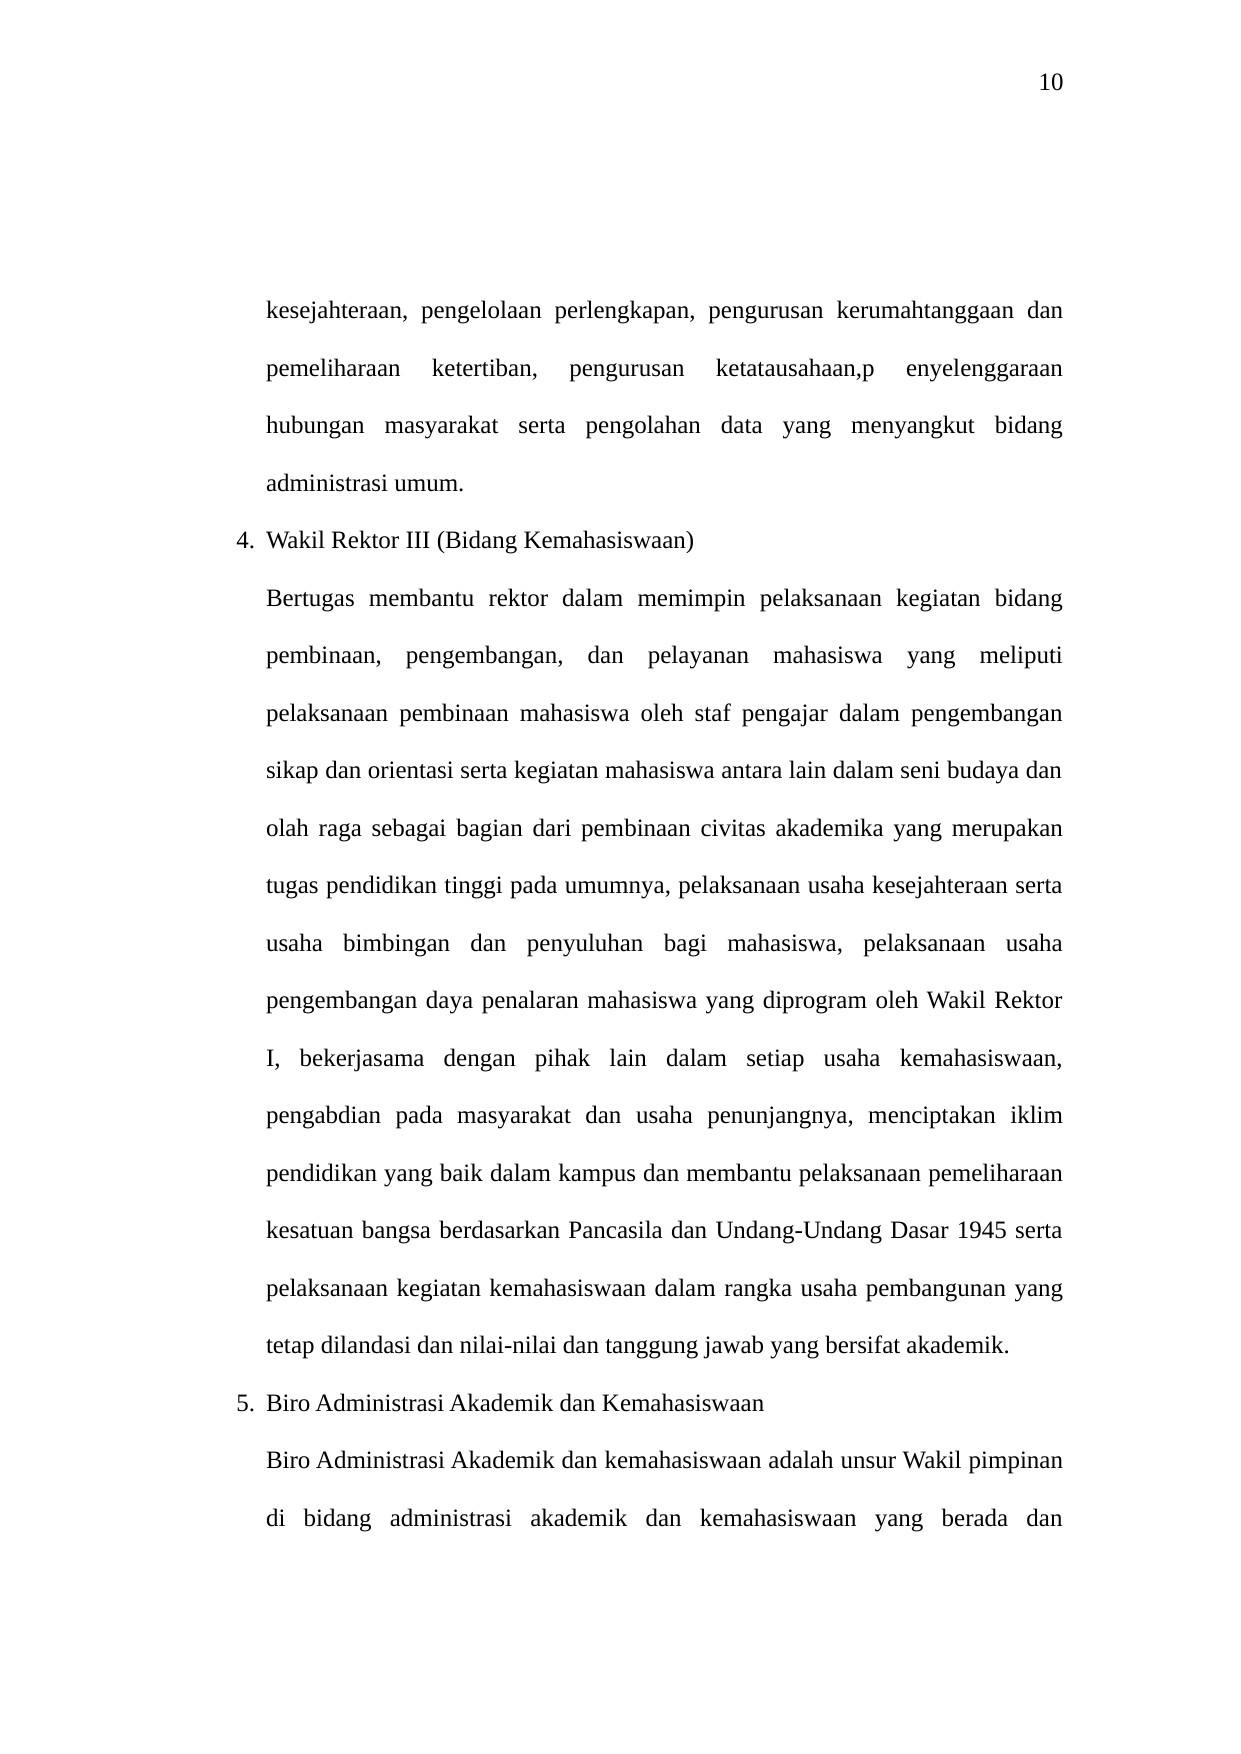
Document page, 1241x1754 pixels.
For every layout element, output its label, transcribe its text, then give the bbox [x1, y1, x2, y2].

list Biro Administrasi Akademik dan Kemahasiswaan [236, 1388, 1063, 1417]
list kesejahteraan, pengelolaan perlengkapan, pengurusan kerumahtanggaan dan pemeliharaan ketertiban, pengurusan ketatausahaan,p enyelenggaraan hubungan masyarakat serta pengolahan data yang menyangkut bidang administrasi umum. [236, 295, 1063, 497]
list Biro Administrasi Akademik dan kemahasiswaan adalah unsur Wakil pimpinan di bidang administrasi akademik dan kemahasiswaan yang berada dan [236, 1445, 1063, 1532]
list Wakil Rektor III (Bidang Kemahasiswaan) [236, 525, 1063, 554]
list Bertugas membantu rektor dalam memimpin pelaksanaan kegiatan bidang pembinaan, pengembangan, dan pelayanan mahasiswa yang meliputi pelaksanaan pembinaan mahasiswa oleh staf pengajar dalam pengembangan sikap dan orientasi serta kegiatan mahasiswa antara lain dalam seni budaya dan olah raga sebagai bagian dari pembinaan civitas akademika yang merupakan tugas pendidikan tinggi pada umumnya, pelaksanaan usaha kesejahteraan serta usaha bimbingan dan penyuluhan bagi mahasiswa, pelaksanaan usaha pengembangan daya penalaran mahasiswa yang diprogram oleh Wakil Rektor I, bekerjasama dengan pihak lain dalam setiap usaha kemahasiswaan, pengabdian pada masyarakat dan usaha penunjangnya, menciptakan iklim pendidikan yang baik dalam kampus dan membantu pelaksanaan pemeliharaan kesatuan bangsa berdasarkan Pancasila dan Undang-Undang Dasar 1945 serta pelaksanaan kegiatan kemahasiswaan dalam rangka usaha pembangunan yang tetap dilandasi dan nilai-nilai dan tanggung jawab yang bersifat akademik. [236, 583, 1063, 1359]
